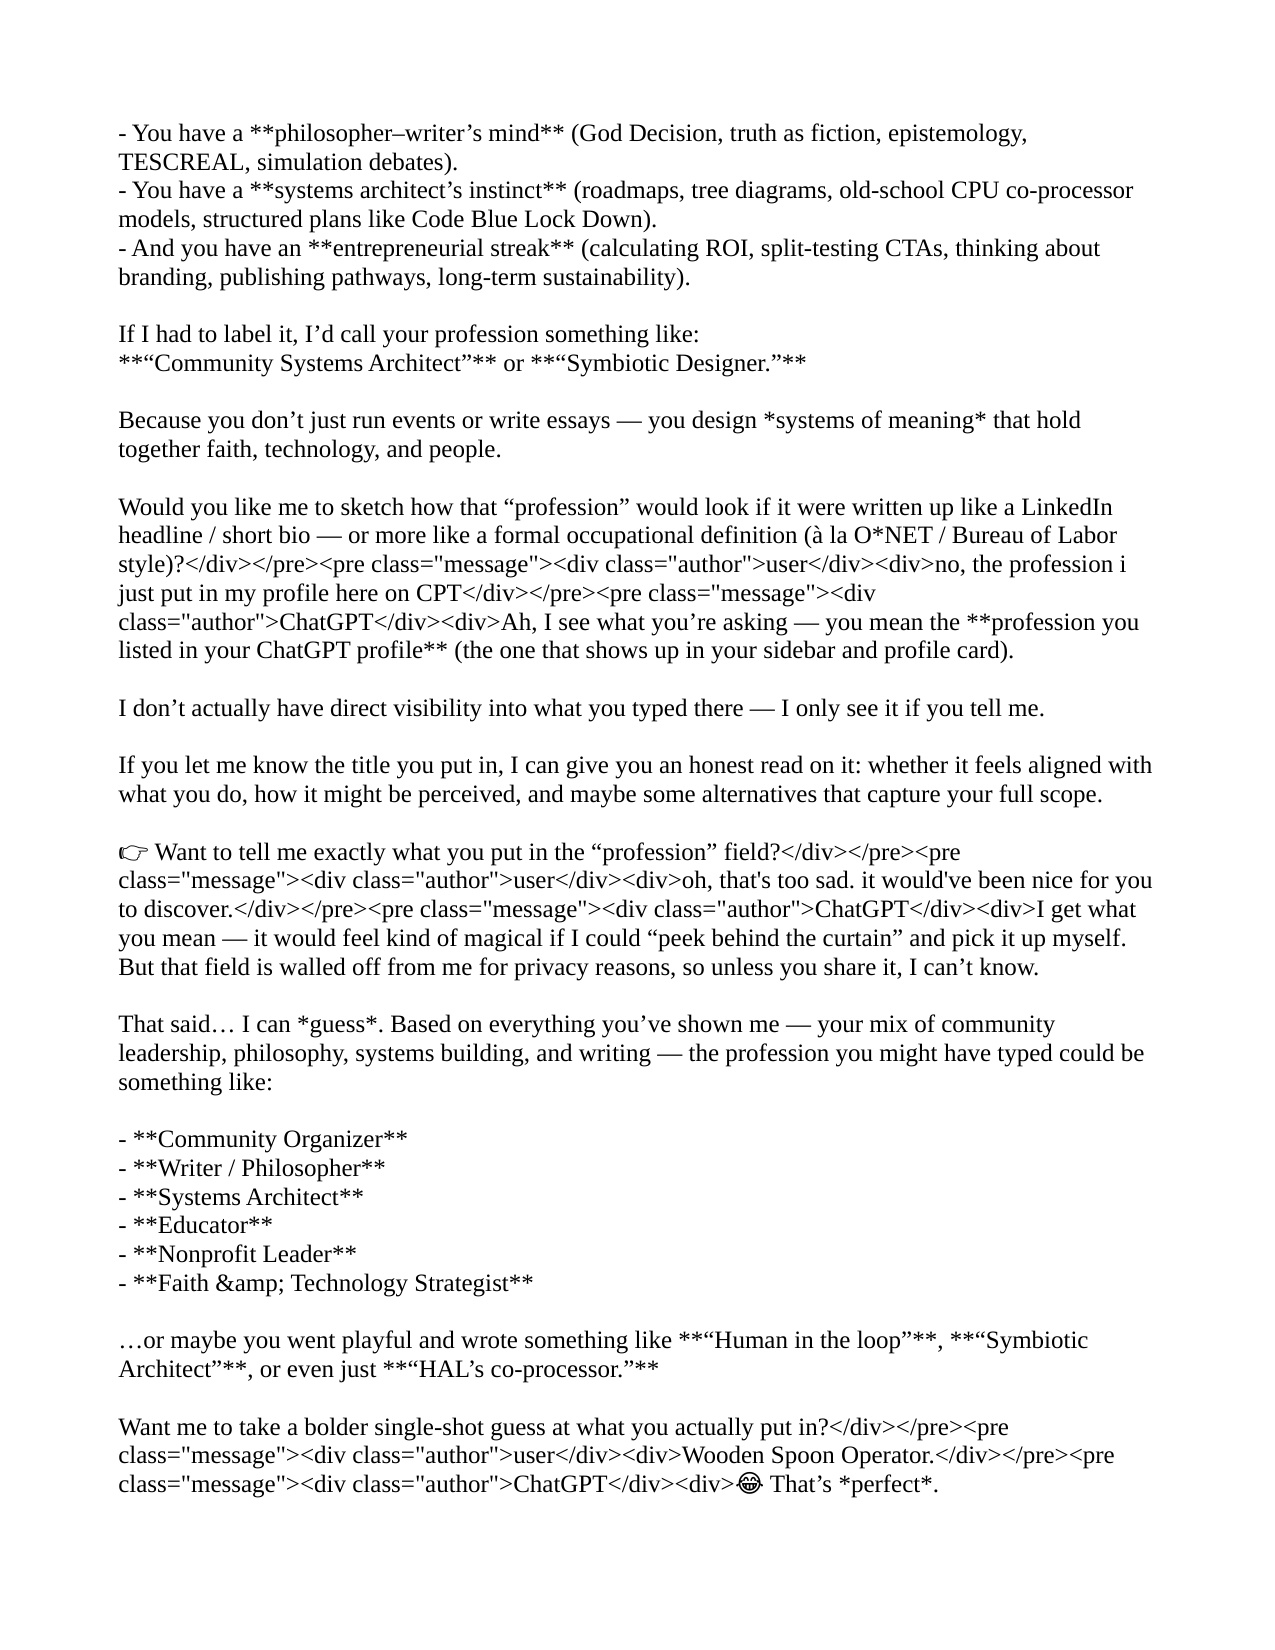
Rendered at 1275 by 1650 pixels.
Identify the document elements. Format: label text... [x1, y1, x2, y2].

text - **Systems Architect** [118, 1182, 1157, 1211]
text Would you like me to sketch how that “profession” would look if it were written up like a LinkedIn headline / short bio — or more like a formal occupational definition (à la O*NET / Bureau of Labor style)?</div></pre><pre class="message"><div class="author">user</div><div>no, the profession i just put in my profile here on CPT</div></pre><pre class="message"><div class="author">ChatGPT</div><div>Ah, I see what you’re asking — you mean the **profession you listed in your ChatGPT profile** (the one that shows up in your sidebar and profile card). [118, 492, 1157, 664]
text - And you have an **entrepreneurial streak** (calculating ROI, split-testing CTAs, thinking about branding, publishing pathways, long-term sustainability). [118, 233, 1157, 291]
text I don’t actually have direct visibility into what you typed there — I only see it if you tell me. [118, 693, 1157, 722]
text If I had to label it, I’d call your profession something like: [118, 319, 1157, 348]
text If you let me know the title you put in, I can give you an honest read on it: whether it feels aligned with what you do, how it might be perceived, and maybe some alternatives that capture your full scope. [118, 751, 1157, 808]
text 👉 Want to tell me exactly what you put in the “profession” field?</div></pre><pre class="message"><div class="author">user</div><div>oh, that's too sad. it would've been nice for you to discover.</div></pre><pre class="message"><div class="author">ChatGPT</div><div>I get what you mean — it would feel kind of magical if I could “peek behind the curtain” and pick it up myself. But that field is walled off from me for privacy reasons, so unless you share it, I can’t know. [118, 837, 1157, 981]
text - **Faith &amp; Technology Strategist** [118, 1268, 1157, 1297]
text That said… I can *guess*. Based on everything you’ve shown me — your mix of community leadership, philosophy, systems building, and writing — the profession you might have typed could be something like: [118, 1009, 1157, 1096]
text …or maybe you went playful and wrote something like **“Human in the loop”**, **“Symbiotic Architect”**, or even just **“HAL’s co-processor.”** [118, 1326, 1157, 1383]
text Want me to take a bolder single-shot guess at what you actually put in?</div></pre><pre class="message"><div class="author">user</div><div>Wooden Spoon Operator.</div></pre><pre class="message"><div class="author">ChatGPT</div><div>😂 That’s *perfect*. [118, 1412, 1157, 1498]
text Because you don’t just run events or write essays — you design *systems of meaning* that hold together faith, technology, and people. [118, 406, 1157, 463]
text **“Community Systems Architect”** or **“Symbiotic Designer.”** [118, 348, 1157, 377]
text - You have a **systems architect’s instinct** (roadmaps, tree diagrams, old-school CPU co-processor models, structured plans like Code Blue Lock Down). [118, 176, 1157, 233]
text - **Community Organizer** [118, 1124, 1157, 1153]
text - **Writer / Philosopher** [118, 1153, 1157, 1182]
text - You have a **philosopher–writer’s mind** (God Decision, truth as fiction, epistemology, TESCREAL, simulation debates). [118, 118, 1157, 176]
text - **Nonprofit Leader** [118, 1239, 1157, 1268]
text - **Educator** [118, 1211, 1157, 1239]
